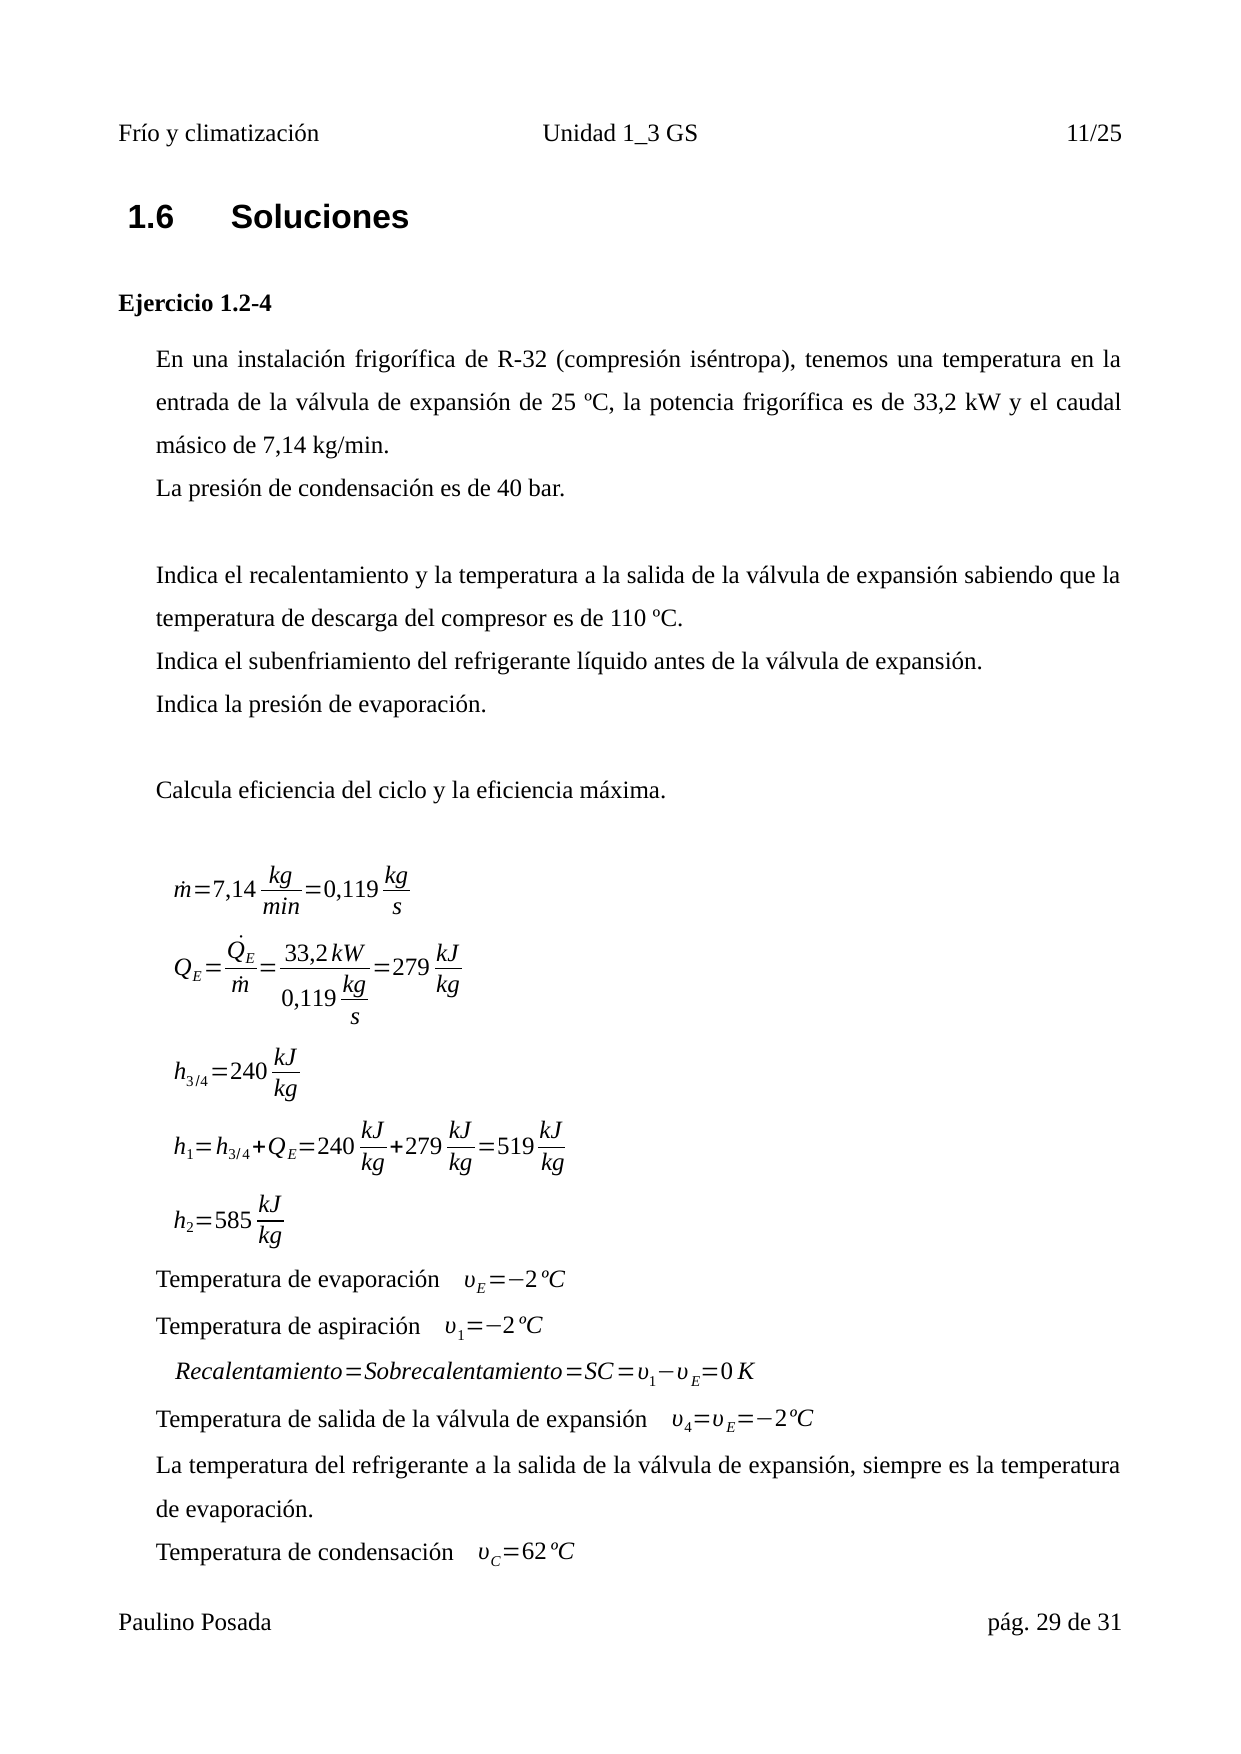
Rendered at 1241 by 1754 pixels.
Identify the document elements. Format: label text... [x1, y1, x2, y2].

text Temperatura de salida de la válvula de expansión [156, 1404, 1122, 1436]
text Ejercicio 1.2-4 [118, 288, 1122, 317]
text La presión de condensación es de 40 bar. [156, 473, 1122, 502]
text Temperatura de aspiración [156, 1311, 1122, 1343]
text Calcula eficiencia del ciclo y la eficiencia máxima. [156, 775, 1122, 804]
text Indica la presión de evaporación. [156, 689, 1122, 718]
text Indica el subenfriamiento del refrigerante líquido antes de la válvula de expansión. [156, 646, 1122, 675]
text En una instalación frigorífica de R-32 (compresión iséntropa), tenemos una temperatura en la entrada de la válvula de expansión de 25 ºC, la potencia frigorífica es de 33,2 kW y el caudal másico de 7,14 kg/min. [156, 344, 1122, 459]
text La temperatura del refrigerante a la salida de la válvula de expansión, siempre es la temperatura de evaporación. [156, 1451, 1122, 1522]
text Temperatura de evaporación [156, 1264, 1122, 1297]
text Indica el recalentamiento y la temperatura a la salida de la válvula de expansión sabiendo que la temperatura de descarga del compresor es de 110 ºC. [156, 560, 1122, 632]
text Temperatura de condensación [156, 1537, 1122, 1569]
subtitle Soluciones [118, 197, 1122, 236]
